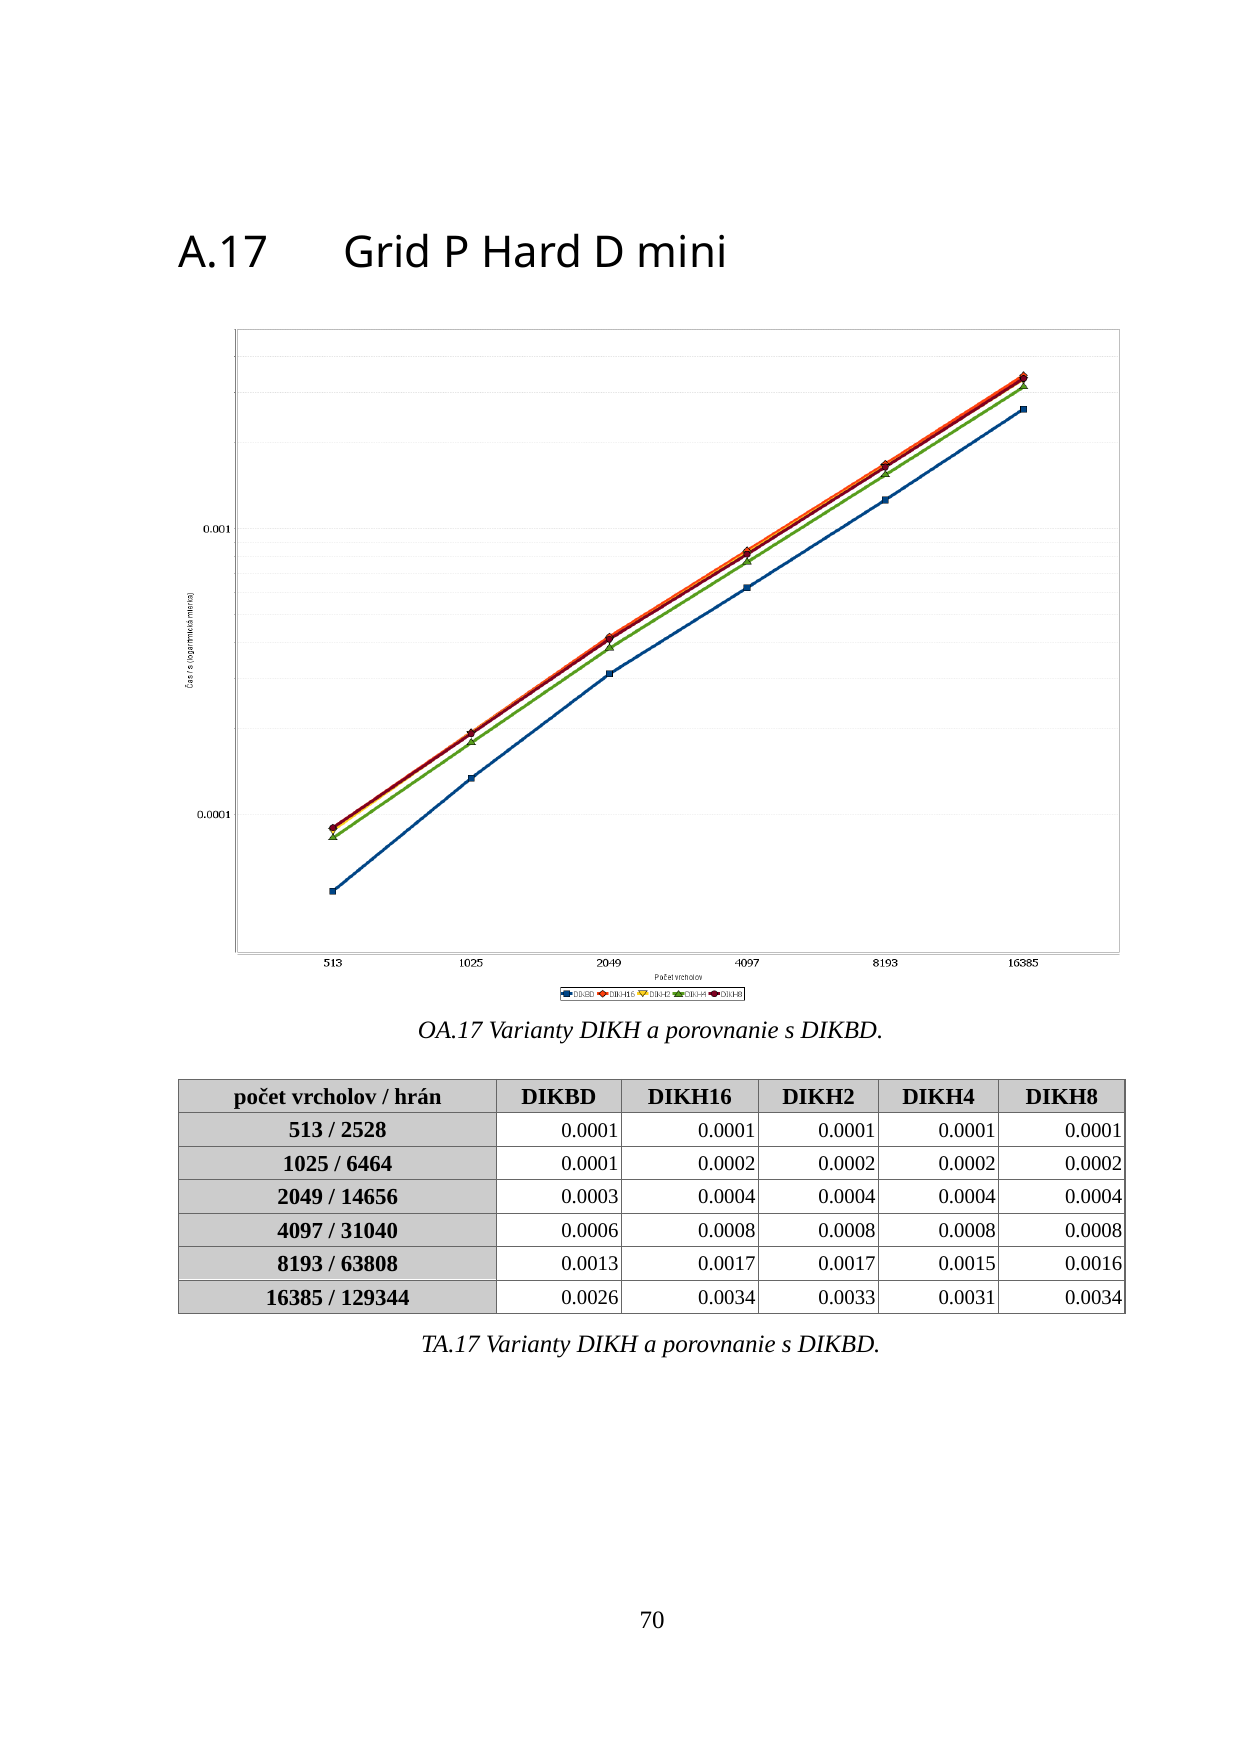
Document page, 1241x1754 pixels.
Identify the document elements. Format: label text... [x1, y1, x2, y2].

table_cell 0.0001 [879, 1113, 998, 1146]
text TA.17 Varianty DIKH a porovnanie s DIKBD. [178, 1329, 1125, 1358]
table_cell 0.0002 [999, 1147, 1124, 1179]
table_cell 513 / 2528 [179, 1113, 496, 1146]
table_cell 0.0001 [497, 1147, 621, 1179]
table_header DIKBD [497, 1080, 621, 1112]
table_cell 8193 / 63808 [179, 1247, 496, 1279]
picture [178, 325, 1125, 1001]
table_cell 0.0015 [879, 1247, 998, 1279]
table_header DIKH4 [879, 1080, 998, 1112]
table_cell 0.0008 [759, 1214, 878, 1246]
table_cell 4097 / 31040 [179, 1214, 496, 1246]
table_cell 0.0016 [999, 1247, 1124, 1279]
table_cell 0.0017 [622, 1247, 758, 1279]
table_cell 0.0006 [497, 1214, 621, 1246]
table_cell 0.0004 [999, 1180, 1124, 1213]
table_cell 0.0034 [622, 1281, 758, 1313]
table_cell 2049 / 14656 [179, 1180, 496, 1213]
table_cell 0.0004 [879, 1180, 998, 1213]
table_header počet vrcholov / hrán [179, 1080, 496, 1112]
text [178, 295, 1125, 325]
table_cell 0.0001 [999, 1113, 1124, 1146]
table_cell 0.0002 [622, 1147, 758, 1179]
table_header DIKH8 [999, 1080, 1124, 1112]
table_cell 0.0034 [999, 1281, 1124, 1313]
table_cell 0.0003 [497, 1180, 621, 1213]
table_cell 0.0008 [622, 1214, 758, 1246]
table_cell 0.0001 [622, 1113, 758, 1146]
table_cell 0.0008 [879, 1214, 998, 1246]
table_cell 0.0008 [999, 1214, 1124, 1246]
table_cell 0.0017 [759, 1247, 878, 1279]
table_header DIKH16 [622, 1080, 758, 1112]
table_cell 0.0002 [879, 1147, 998, 1179]
table_cell 0.0004 [622, 1180, 758, 1213]
table_cell 16385 / 129344 [179, 1281, 496, 1313]
table_cell 0.0013 [497, 1247, 621, 1279]
table_cell 0.0004 [759, 1180, 878, 1213]
table_cell 0.0001 [759, 1113, 878, 1146]
text OA.17 Varianty DIKH a porovnanie s DIKBD. [178, 1001, 1125, 1044]
table_cell 1025 / 6464 [179, 1147, 496, 1179]
table_header DIKH2 [759, 1080, 878, 1112]
table_cell 0.0031 [879, 1281, 998, 1313]
table_cell 0.0033 [759, 1281, 878, 1313]
table_cell 0.0026 [497, 1281, 621, 1313]
table_cell 0.0002 [759, 1147, 878, 1179]
subtitle Grid P Hard D mini [178, 221, 1125, 280]
table_cell 0.0001 [497, 1113, 621, 1146]
